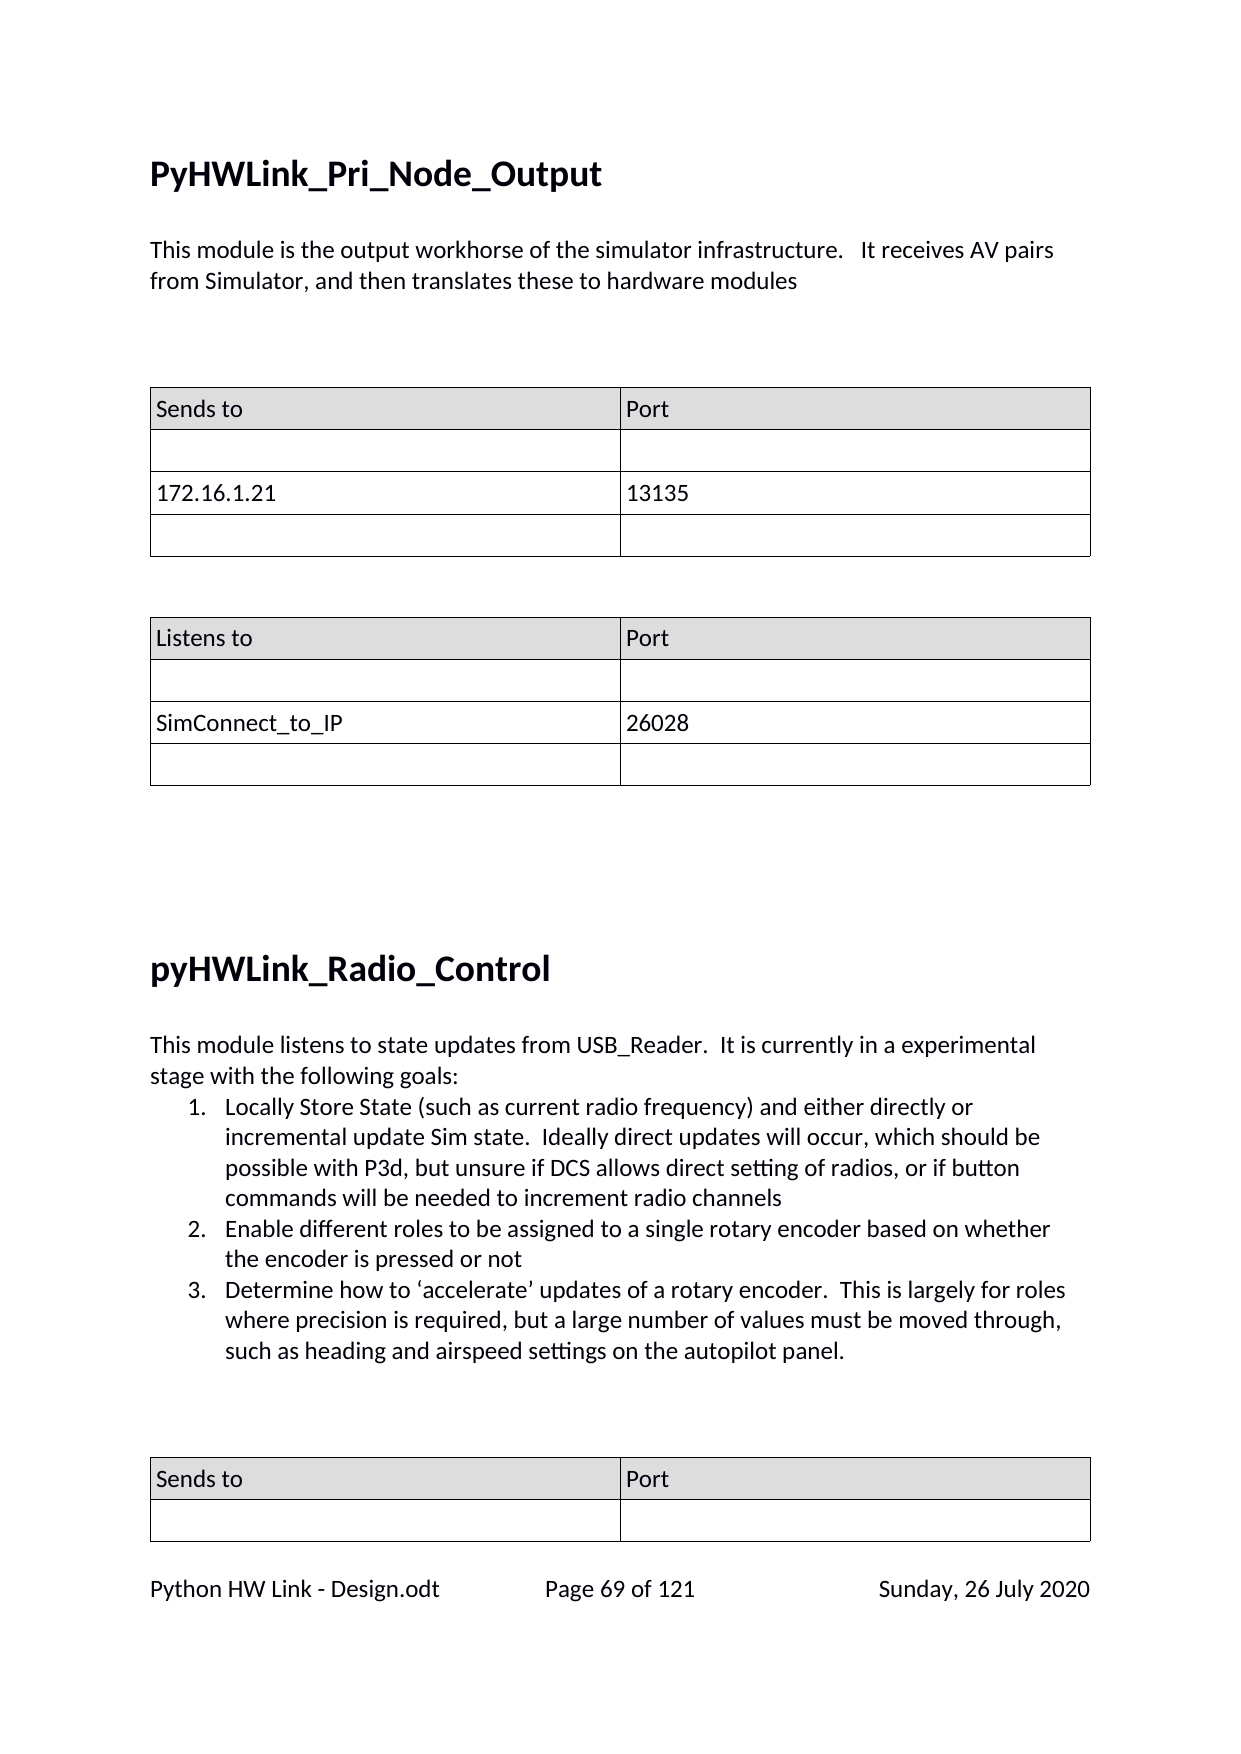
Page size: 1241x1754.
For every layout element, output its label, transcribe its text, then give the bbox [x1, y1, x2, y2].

table_cell [151, 744, 620, 785]
subtitle PyHWLink_Pri_Node_Output [150, 150, 1090, 196]
table_header Port [621, 618, 1090, 659]
table_header Port [621, 388, 1090, 429]
list Enable different roles to be assigned to a single rotary encoder based on whether the encoder is pressed or not [187, 1213, 1090, 1274]
table_cell 13135 [621, 472, 1090, 513]
table_cell [151, 515, 620, 556]
table_header Listens to [151, 618, 620, 659]
table_cell [621, 1500, 1090, 1541]
table_cell SimConnect_to_IP [151, 702, 620, 743]
table_cell 26028 [621, 702, 1090, 743]
text This module is the output workhorse of the simulator infrastructure. It receives AV pairs from Simulator, and then translates these to hardware modules [150, 235, 1090, 296]
subtitle pyHWLink_Radio_Control [150, 945, 1090, 991]
table_cell [621, 430, 1090, 471]
table_header Port [621, 1458, 1090, 1499]
table_header Sends to [151, 1458, 620, 1499]
text This module listens to state updates from USB_Reader. It is currently in a experimental stage with the following goals: [150, 1029, 1090, 1091]
table_cell [151, 430, 620, 471]
list Determine how to ‘accelerate’ updates of a rotary encoder. This is largely for roles where precision is required, but a large number of values must be moved through, such as heading and airspeed settings on the autopilot panel. [187, 1274, 1090, 1365]
table_cell [151, 1500, 620, 1541]
table_cell 172.16.1.21 [151, 472, 620, 513]
table_cell [621, 744, 1090, 785]
table_cell [621, 515, 1090, 556]
table_header Sends to [151, 388, 620, 429]
list Locally Store State (such as current radio frequency) and either directly or incremental update Sim state. Ideally direct updates will occur, which should be possible with P3d, but unsure if DCS allows direct setting of radios, or if button commands will be needed to increment radio channels [187, 1091, 1090, 1213]
table_cell [621, 660, 1090, 701]
table_cell [151, 660, 620, 701]
